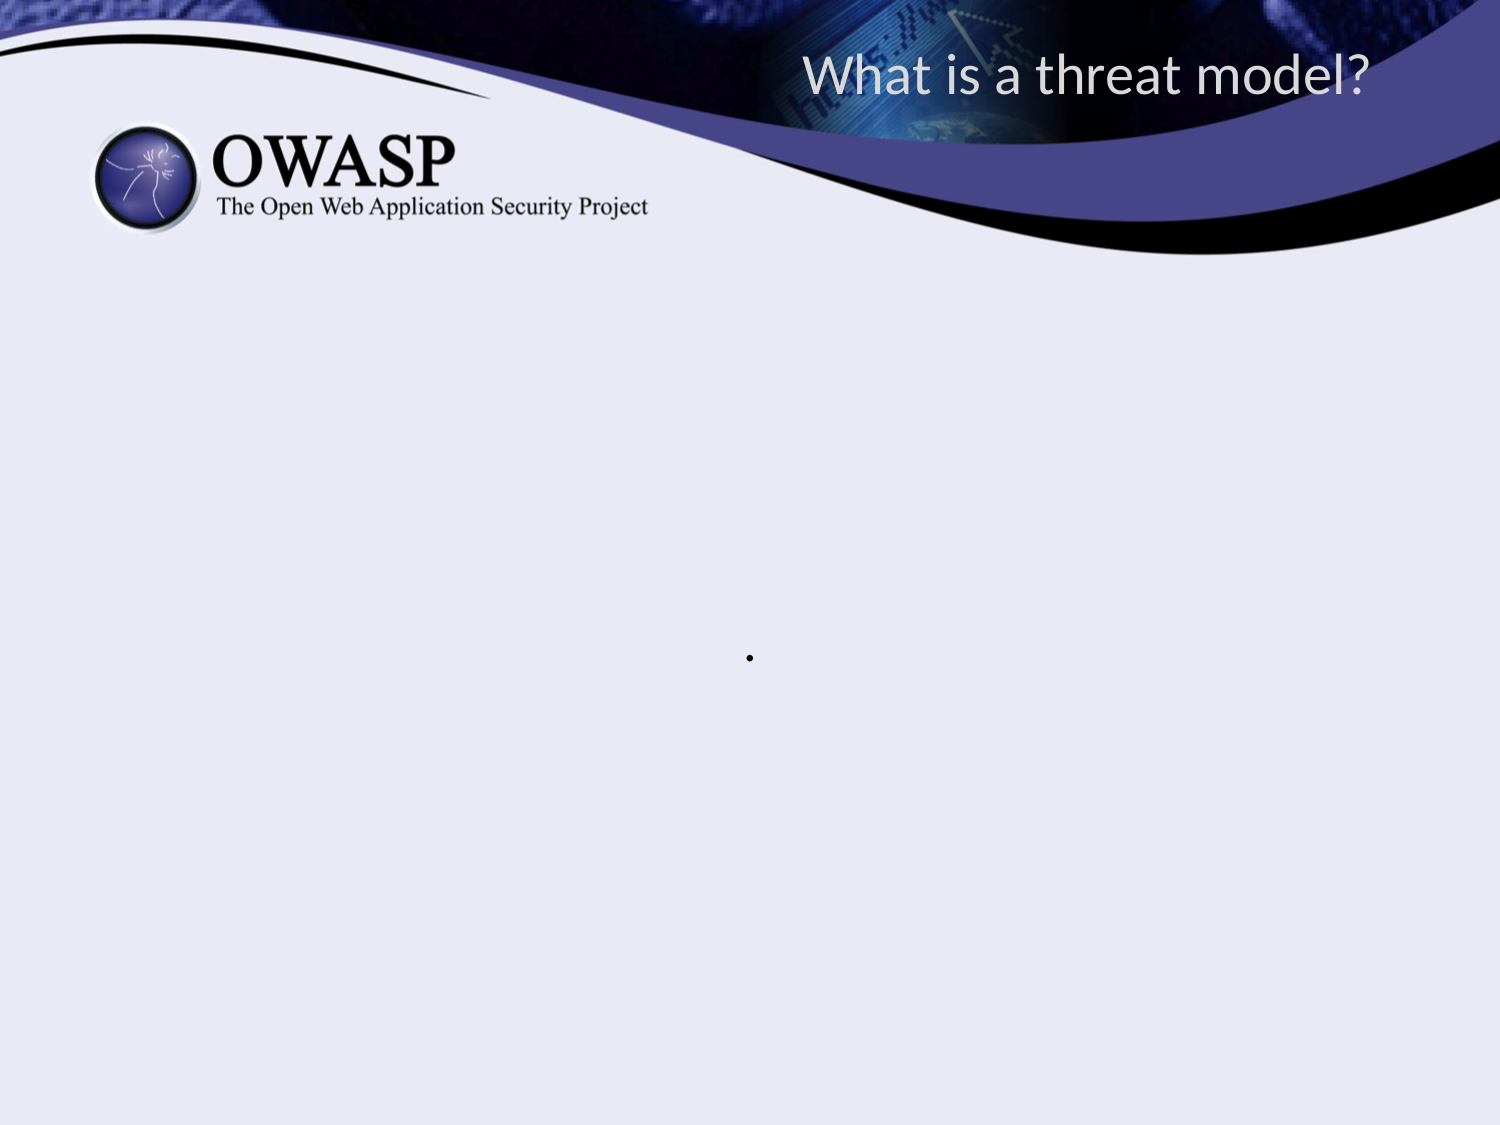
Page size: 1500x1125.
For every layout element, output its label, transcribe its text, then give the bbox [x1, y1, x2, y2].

subtitle . [75, 262, 1426, 1018]
picture [0, 0, 1500, 1125]
title What is a threat model? [699, 0, 1476, 149]
